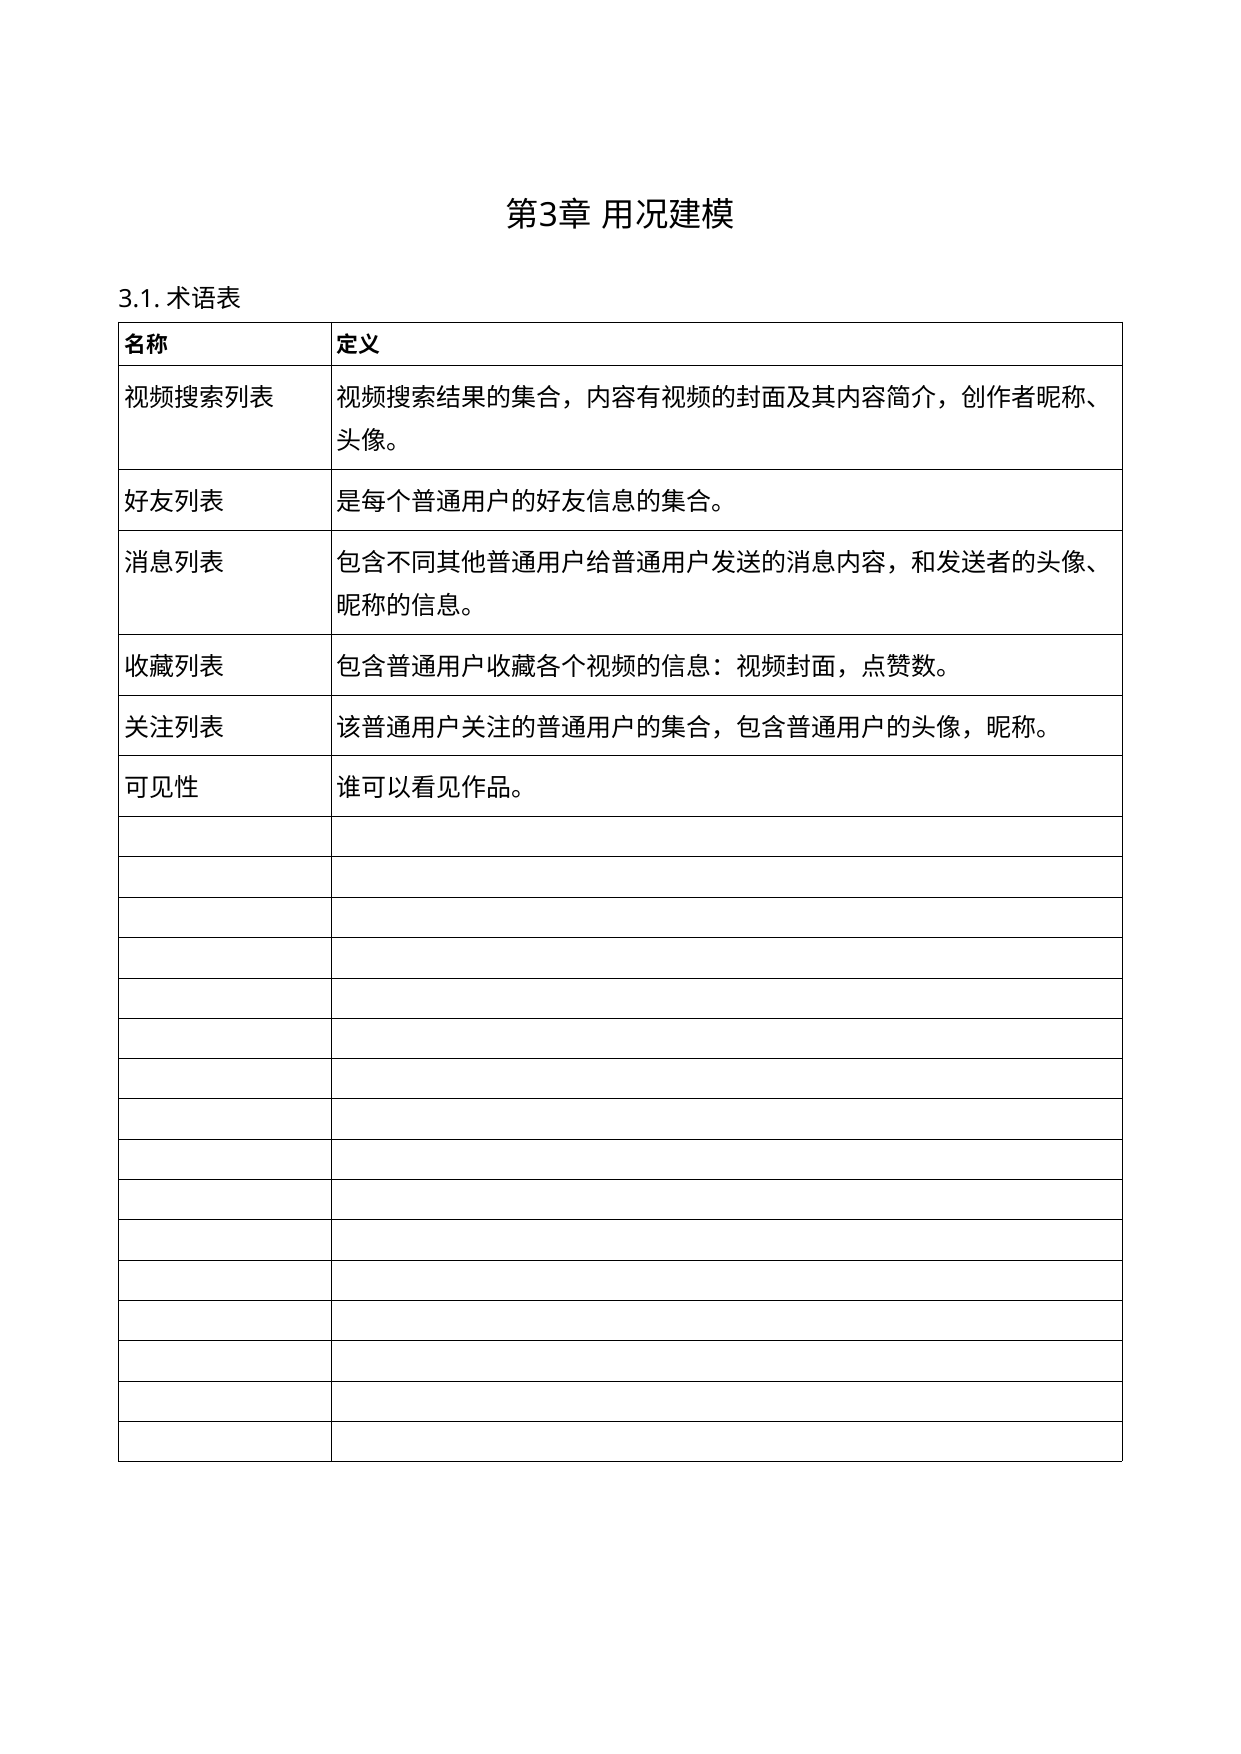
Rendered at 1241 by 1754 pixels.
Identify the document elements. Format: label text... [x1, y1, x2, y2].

table_header 名称 [119, 323, 331, 365]
table_cell [119, 1019, 331, 1058]
table_cell [119, 1261, 331, 1300]
table_cell 收藏列表 [119, 635, 331, 695]
table_cell [332, 1341, 1122, 1381]
table_cell 是每个普通用户的好友信息的集合。 [332, 470, 1122, 530]
table_cell [119, 898, 331, 937]
table_cell [332, 979, 1122, 1018]
table_cell [332, 1382, 1122, 1421]
table_cell [119, 1220, 331, 1259]
table_cell [119, 1180, 331, 1219]
subtitle 术语表 [118, 278, 1122, 314]
table_cell [332, 857, 1122, 897]
table_cell [119, 1382, 331, 1421]
table_cell [119, 1341, 331, 1381]
table_cell 包含普通用户收藏各个视频的信息：视频封面，点赞数。 [332, 635, 1122, 695]
table_cell [119, 979, 331, 1018]
table_cell 视频搜索结果的集合，内容有视频的封面及其内容简介，创作者昵称、头像。 [332, 366, 1122, 469]
table_cell [332, 1099, 1122, 1139]
table_cell [332, 1180, 1122, 1219]
table_cell [332, 1422, 1122, 1461]
table_cell [119, 1099, 331, 1139]
table_cell [332, 1019, 1122, 1058]
table_header 定义 [332, 323, 1122, 365]
table_cell 好友列表 [119, 470, 331, 530]
table_cell [332, 1220, 1122, 1259]
table_cell 谁可以看见作品。 [332, 756, 1122, 816]
table_cell [332, 1140, 1122, 1179]
table_cell [119, 1140, 331, 1179]
table_cell [332, 898, 1122, 937]
table_cell 包含不同其他普通用户给普通用户发送的消息内容，和发送者的头像、昵称的信息。 [332, 531, 1122, 634]
table_cell [119, 1059, 331, 1098]
table_cell [119, 817, 331, 856]
subtitle 用况建模 [118, 188, 1122, 236]
table_cell [119, 1301, 331, 1340]
table_cell [332, 938, 1122, 977]
table_cell 该普通用户关注的普通用户的集合，包含普通用户的头像，昵称。 [332, 696, 1122, 755]
table_cell [332, 817, 1122, 856]
table_cell 视频搜索列表 [119, 366, 331, 469]
table_cell [119, 857, 331, 897]
table_cell [119, 1422, 331, 1461]
table_cell 可见性 [119, 756, 331, 816]
table_cell [332, 1301, 1122, 1340]
table_cell 关注列表 [119, 696, 331, 755]
table_cell [332, 1261, 1122, 1300]
table_cell 消息列表 [119, 531, 331, 634]
table_cell [119, 938, 331, 977]
table_cell [332, 1059, 1122, 1098]
